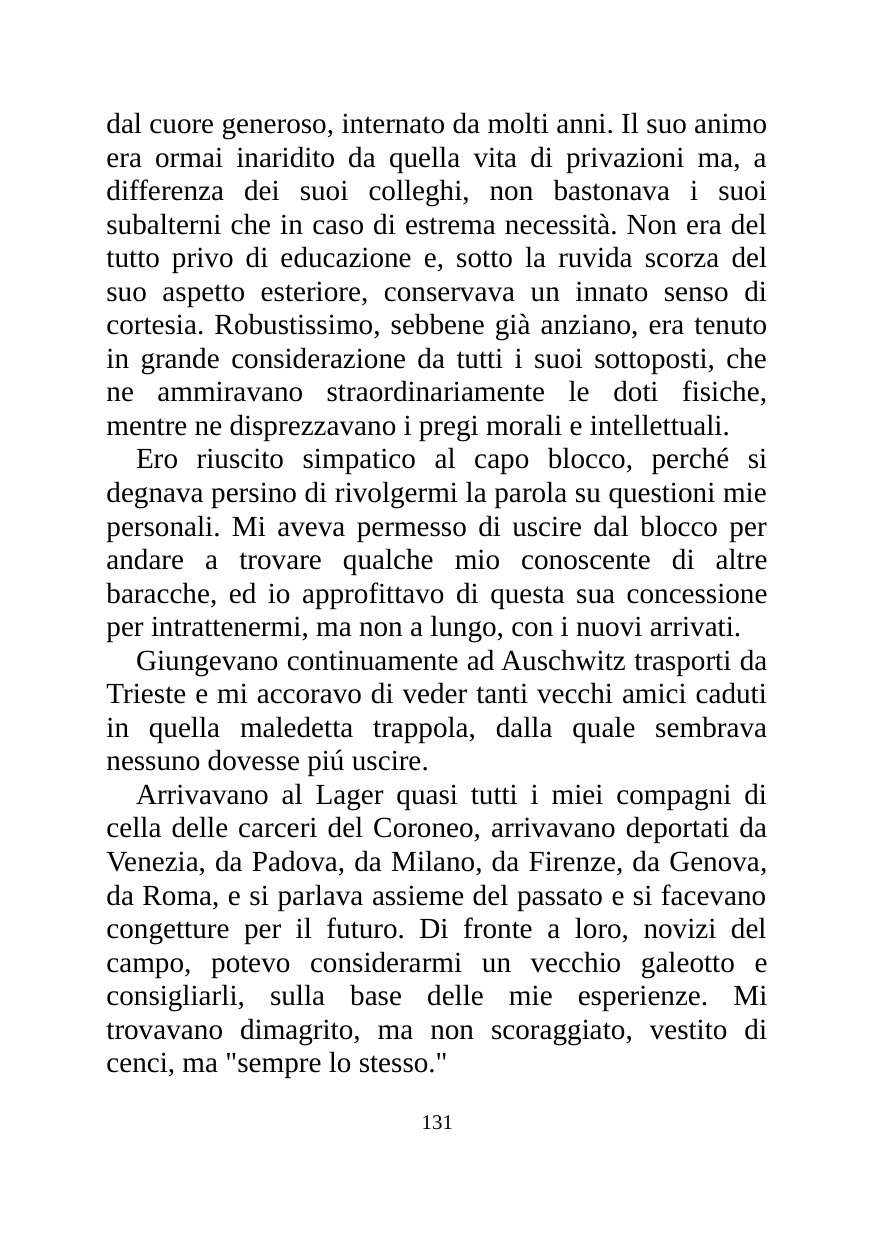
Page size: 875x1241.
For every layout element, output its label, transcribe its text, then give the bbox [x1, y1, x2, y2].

text dal cuore generoso, internato da molti anni. Il suo animo era ormai inaridito da quella vita di privazioni ma, a differenza dei suoi colleghi, non bastonava i suoi subalterni che in caso di estrema necessità. Non era del tutto privo di educazione e, sotto la ruvida scorza del suo aspetto esteriore, conservava un innato senso di cortesia. Robustissimo, sebbene già anziano, era tenuto in grande considerazione da tutti i suoi sottoposti, che ne ammiravano straordinariamente le doti fisiche, mentre ne disprezzavano i pregi morali e intellettuali. [106, 106, 768, 442]
text Giungevano continuamente ad Auschwitz trasporti da Trieste e mi accoravo di veder tanti vecchi amici caduti in quella maledetta trappola, dalla quale sembrava nessuno dovesse piú uscire. [106, 643, 768, 777]
text Ero riuscito simpatico al capo blocco, perché si degnava persino di rivolgermi la parola su questioni mie personali. Mi aveva permesso di uscire dal blocco per andare a trovare qualche mio conoscente di altre baracche, ed io approfittavo di questa sua concessione per intrattenermi, ma non a lungo, con i nuovi arrivati. [106, 442, 768, 643]
text Arrivavano al Lager quasi tutti i miei compagni di cella delle carceri del Coroneo, arrivavano deportati da Venezia, da Padova, da Milano, da Firenze, da Genova, da Roma, e si parlava assieme del passato e si facevano congetture per il futuro. Di fronte a loro, novizi del campo, potevo considerarmi un vecchio galeotto e consigliarli, sulla base delle mie esperienze. Mi trovavano dimagrito, ma non scoraggiato, vestito di cenci, ma "sempre lo stesso." [106, 777, 768, 1079]
